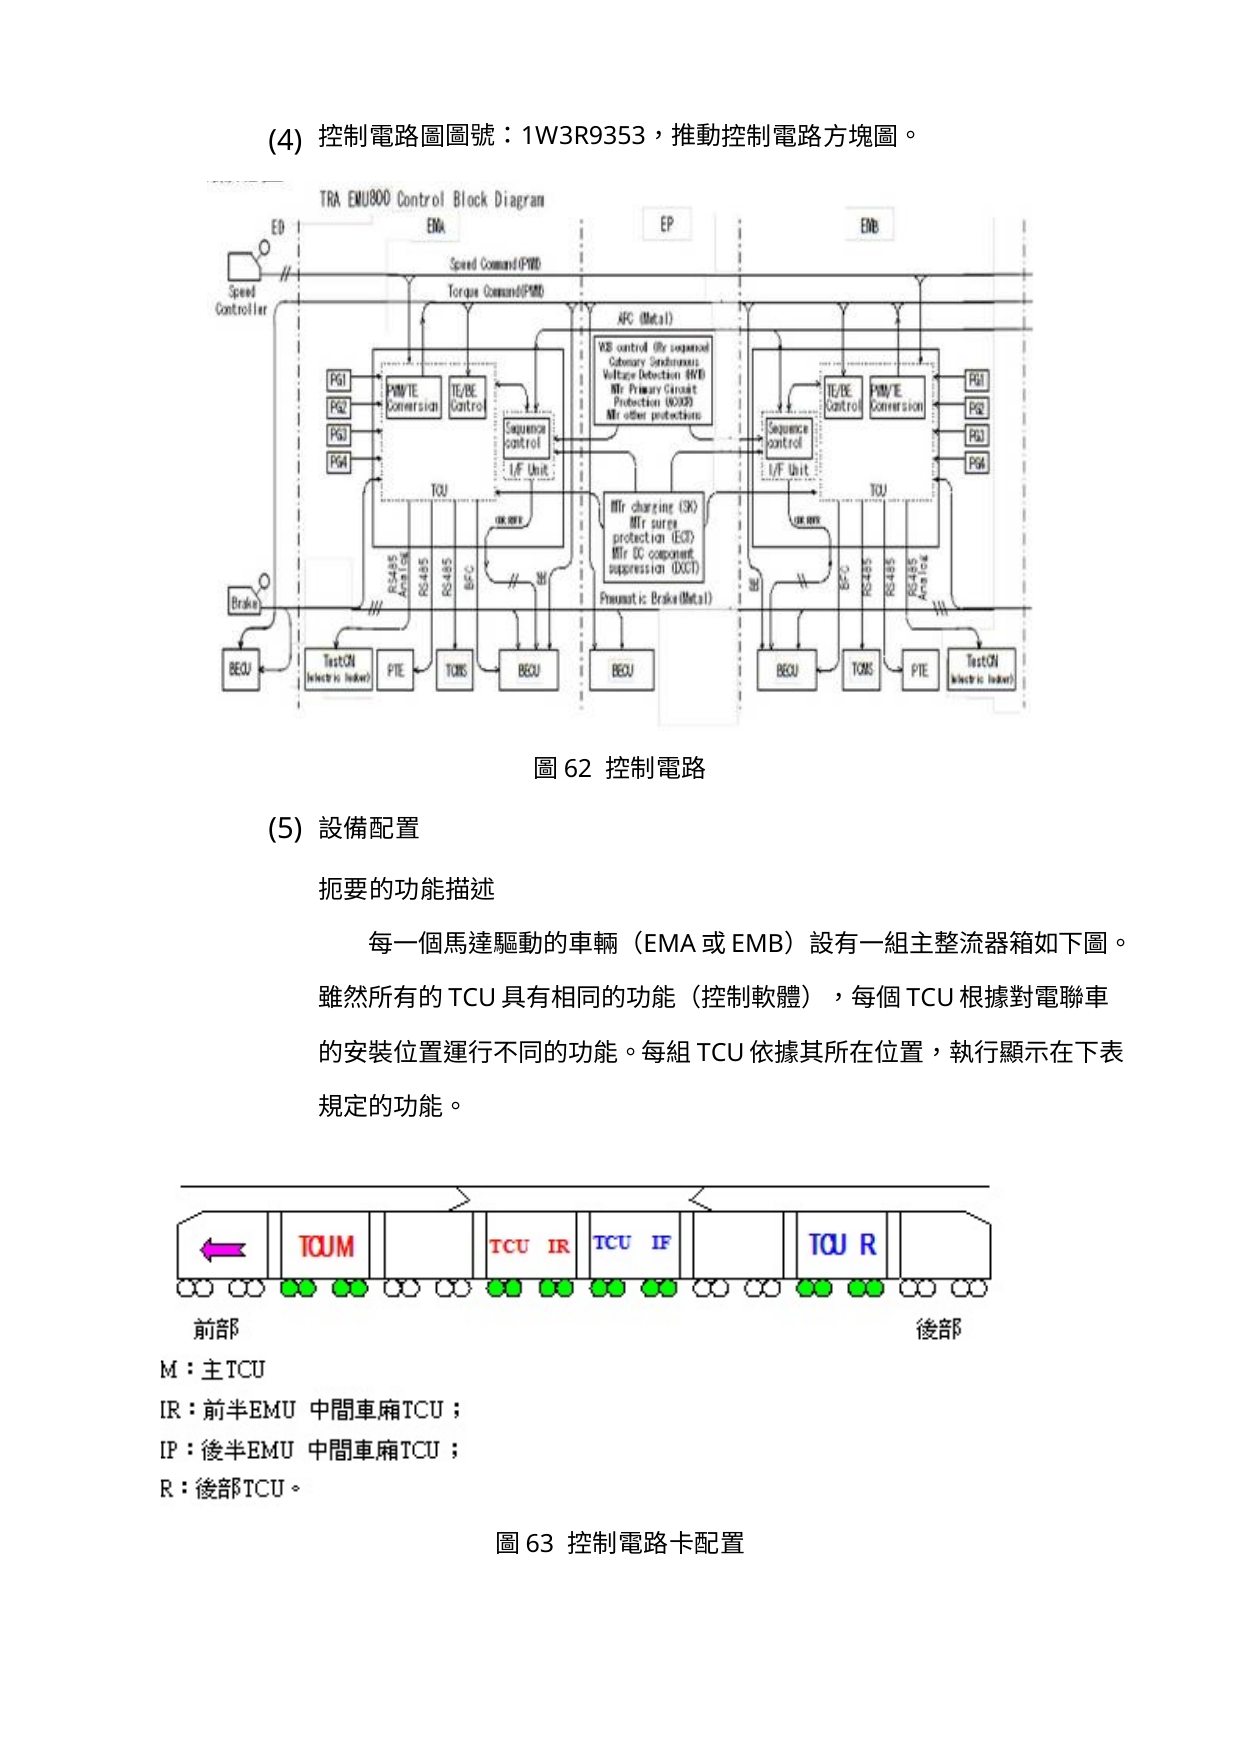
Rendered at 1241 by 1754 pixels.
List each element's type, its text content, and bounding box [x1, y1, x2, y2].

list 控制電路圖圖號：1W3R9353，推動控制電路方塊圖。 [268, 114, 1122, 159]
text 扼要的功能描述 [318, 869, 1124, 905]
text 圖63 控制電路卡配置 [118, 1524, 1122, 1560]
picture [160, 1141, 1082, 1507]
list 設備配置 [268, 802, 1122, 847]
text 每一個馬達驅動的車輛（EMA或EMB）設有一組主整流器箱如下圖。雖然所有的TCU具有相同的功能（控制軟體），每個TCU根據對電聯車的安裝位置運行不同的功能。每組TCU依據其所在位置，執行顯示在下表規定的功能。 [318, 923, 1124, 1123]
picture [207, 181, 1034, 731]
text 圖62 控制電路 [118, 748, 1122, 784]
